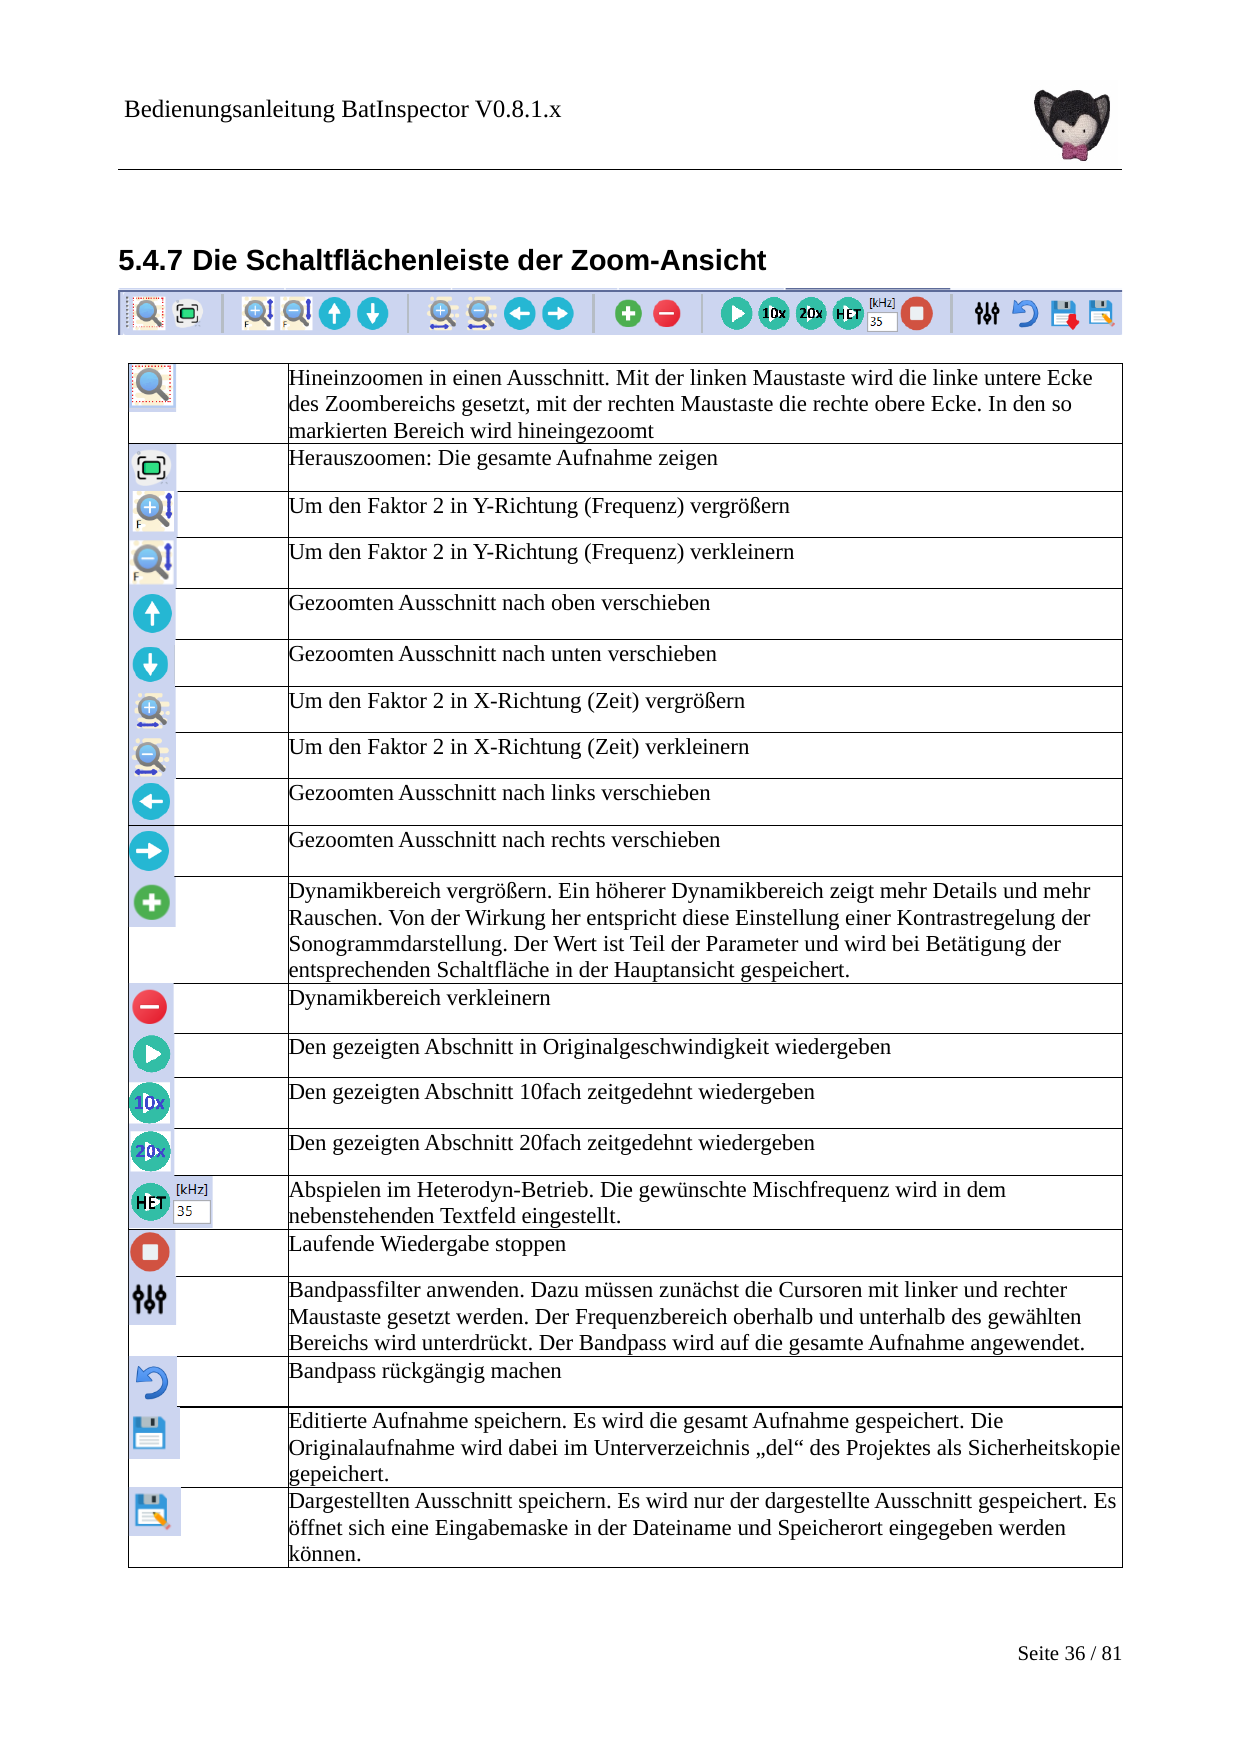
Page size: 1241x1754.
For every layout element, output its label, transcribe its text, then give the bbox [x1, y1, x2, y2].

picture [128, 1230, 177, 1325]
table_header [129, 364, 288, 443]
table_header Hineinzoomen in einen Ausschnitt. Mit der linken Maustaste wird die linke untere Ecke des Zoombereichs gesetzt, mit der rechten Maustaste die rechte obere Ecke. In den so markierten Bereich wird hineingezoomt [289, 364, 1122, 443]
picture [118, 288, 1123, 335]
table_cell Um den Faktor 2 in X-Richtung (Zeit) verkleinern [289, 733, 1122, 778]
picture [128, 1487, 181, 1536]
table_cell Bandpassfilter anwenden. Dazu müssen zunächst die Cursoren mit linker und rechter Maustaste gesetzt werden. Der Frequenzbereich oberhalb und unterhalb des gewählten Bereichs wird unterdrückt. Der Bandpass wird auf die gesamte Aufnahme angewendet. [289, 1277, 1122, 1356]
table_cell [175, 779, 288, 825]
picture [128, 1356, 180, 1459]
picture [128, 444, 178, 825]
table_cell Herauszoomen: Die gesamte Aufnahme zeigen [289, 444, 1122, 491]
table_cell [176, 1230, 288, 1276]
table_cell [129, 1277, 288, 1356]
table_cell [177, 1357, 288, 1406]
table_cell [129, 1176, 288, 1229]
table_cell Um den Faktor 2 in X-Richtung (Zeit) vergrößern [289, 687, 1122, 732]
table_cell [176, 733, 288, 778]
picture [1030, 80, 1119, 169]
table_cell Den gezeigten Abschnitt 10fach zeitgedehnt wiedergeben [289, 1078, 1122, 1128]
table_cell Gezoomten Ausschnitt nach links verschieben [289, 779, 1122, 825]
table_cell Gezoomten Ausschnitt nach rechts verschieben [289, 826, 1122, 876]
table_cell Laufende Wiedergabe stoppen [289, 1230, 1122, 1276]
table_cell Gezoomten Ausschnitt nach oben verschieben [289, 589, 1122, 639]
table_cell Gezoomten Ausschnitt nach unten verschieben [289, 640, 1122, 686]
table_cell [175, 1129, 288, 1175]
table_cell Bandpass rückgängig machen [289, 1357, 1122, 1406]
table_cell [175, 640, 288, 686]
table_cell Um den Faktor 2 in Y-Richtung (Frequenz) verkleinern [289, 538, 1122, 588]
table_cell Dynamikbereich verkleinern [289, 984, 1122, 1032]
table_cell Dargestellten Ausschnitt speichern. Es wird nur der dargestellte Ausschnitt gespeichert. Es öffnet sich eine Eingabemaske in der Dateiname und Speicherort eingegeben werden können. [289, 1488, 1122, 1567]
table_cell [176, 589, 288, 639]
table_cell [129, 1408, 288, 1487]
table_cell [174, 984, 288, 1032]
table_cell [177, 444, 288, 491]
picture [128, 364, 177, 412]
table_cell Abspielen im Heterodyn-Betrieb. Die gewünschte Mischfrequenz wird in dem nebenstehenden Textfeld eingestellt. [289, 1176, 1122, 1229]
table_cell Den gezeigten Abschnitt 20fach zeitgedehnt wiedergeben [289, 1129, 1122, 1175]
table_cell Den gezeigten Abschnitt in Originalgeschwindigkeit wiedergeben [289, 1034, 1122, 1077]
table_cell [178, 492, 288, 537]
table_cell Editierte Aufnahme speichern. Es wird die gesamt Aufnahme gespeichert. Die Originalaufnahme wird dabei im Unterverzeichnis „del“ des Projektes als Sicherheitskopie gepeichert. [289, 1408, 1122, 1487]
table_cell [177, 538, 288, 588]
table_cell [175, 1078, 288, 1128]
table_cell Um den Faktor 2 in Y-Richtung (Frequenz) vergrößern [289, 492, 1122, 537]
table_cell [175, 826, 288, 876]
subtitle Die Schaltflächenleiste der Zoom-Ansicht [118, 243, 1122, 276]
table_cell [175, 1034, 288, 1077]
picture [128, 826, 176, 927]
table_cell [176, 687, 288, 732]
table_cell [129, 877, 288, 983]
picture [128, 983, 213, 1228]
table_cell [129, 1488, 288, 1567]
table_cell Dynamikbereich vergrößern. Ein höherer Dynamikbereich zeigt mehr Details und mehr Rauschen. Von der Wirkung her entspricht diese Einstellung einer Kontrastregelung der Sonogrammdarstellung. Der Wert ist Teil der Parameter und wird bei Betätigung der entsprechenden Schaltfläche in der Hauptansicht gespeichert. [289, 877, 1122, 983]
